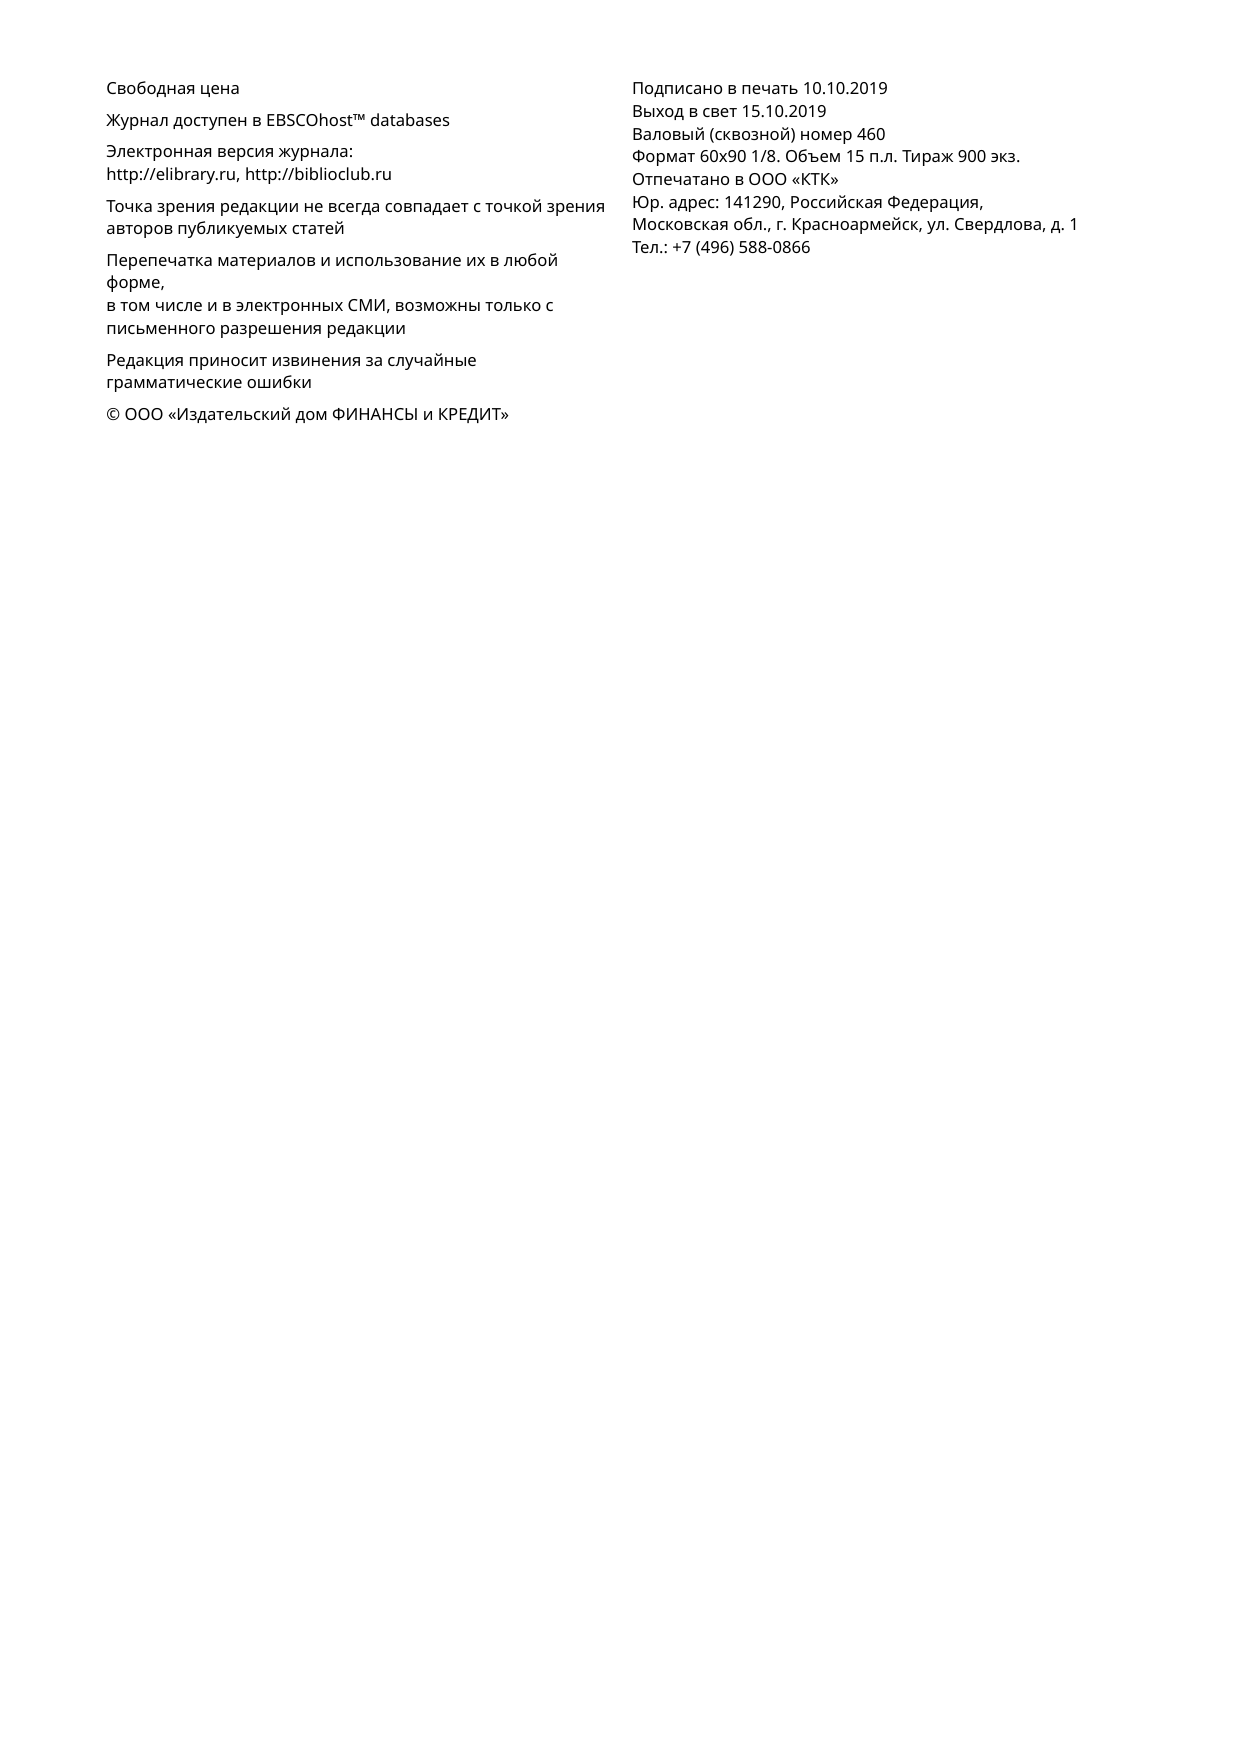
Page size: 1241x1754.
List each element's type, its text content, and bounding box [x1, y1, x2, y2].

table_header [608, 77, 632, 434]
table_header Свободная цена Журнал доступен в EBSCOhost™ databases Электронная версия журнала: http://elibrary.ru, http://biblioclub.ru Точка зрения редакции не всегда совпадает с точкой зрения авторов публикуемых статей Перепечатка материалов и использование их в любой форме, в том числе и в электронных СМИ, возможны только с письменного разрешения редакции Редакция приносит извинения за случайные грамматические ошибки © ООО «Издательский дом ФИНАНСЫ и КРЕДИТ» [106, 77, 608, 434]
table_header Подписано в печать 10.10.2019 Выход в свет 15.10.2019 Валовый (сквозной) номер 460 Формат 60х90 1/8. Объем 15 п.л. Тираж 900 экз. Отпечатано в ООО «КТК» Юр. адрес: 141290, Российская Федерация, Московская обл., г. Красноармейск, ул. Свердлова, д. 1 Тел.: +7 (496) 588-0866 [632, 77, 1134, 434]
